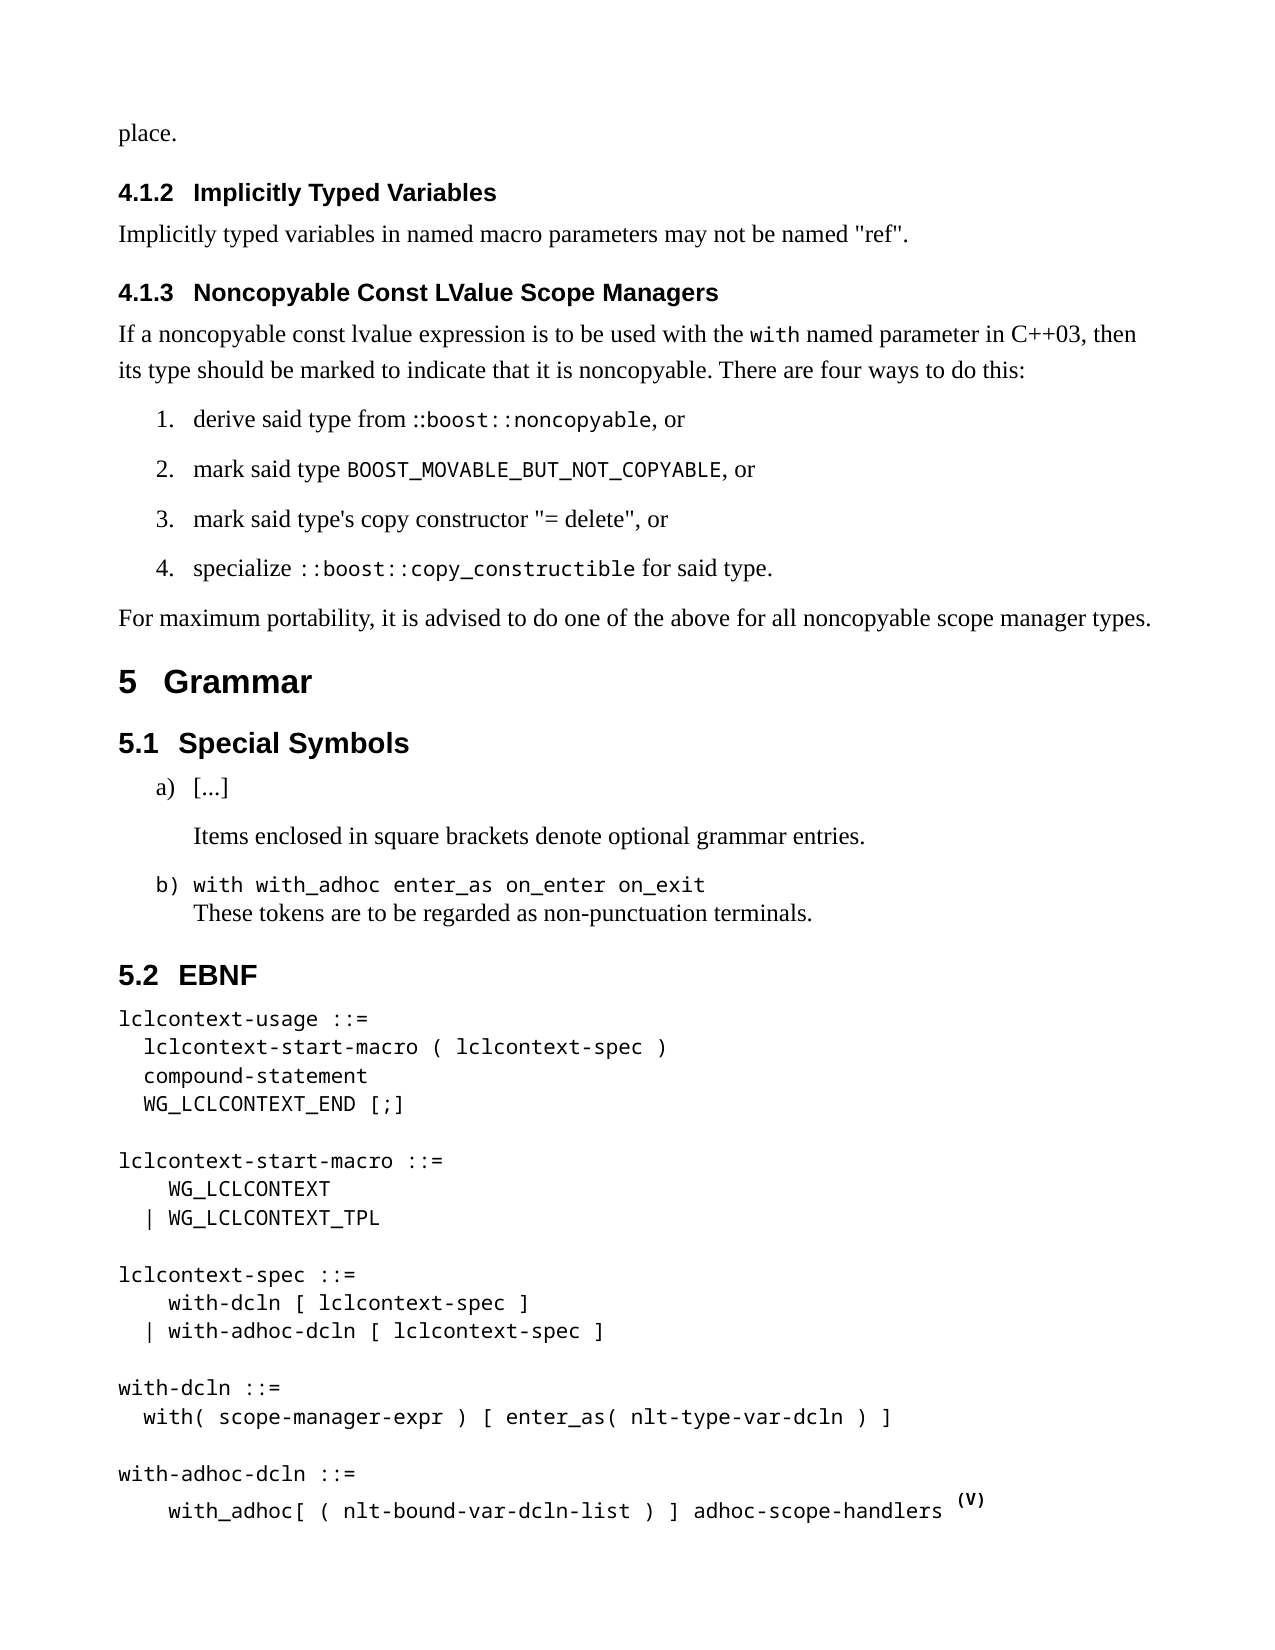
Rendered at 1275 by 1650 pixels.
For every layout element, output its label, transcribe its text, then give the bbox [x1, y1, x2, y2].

list Items enclosed in square brackets denote optional grammar entries. [156, 821, 1157, 849]
text WG_LCLCONTEXT_END [;] [118, 1089, 1157, 1118]
text with( scope-manager-expr ) [ enter_as( nlt-type-var-dcln ) ] [118, 1402, 1157, 1430]
subtitle EBNF [118, 958, 1157, 991]
text place. [118, 118, 1157, 147]
text compound-statement [118, 1061, 1157, 1089]
list [...] [156, 772, 1157, 801]
text lclcontext-spec ::= [118, 1260, 1157, 1288]
list specialize ::boost::copy_constructible for said type. [156, 553, 1157, 582]
subtitle Noncopyable Const LValue Scope Managers [118, 278, 1157, 307]
subtitle Special Symbols [118, 726, 1157, 759]
list with with_adhoc enter_as on_enter on_exit [156, 870, 1157, 898]
text with-dcln [ lclcontext-spec ] [118, 1288, 1157, 1317]
text Implicitly typed variables in named macro parameters may not be named "ref". [118, 219, 1157, 248]
text | with-adhoc-dcln [ lclcontext-spec ] [118, 1317, 1157, 1345]
text If a noncopyable const lvalue expression is to be used with the with named parameter in C++03, then its type should be marked to indicate that it is noncopyable. There are four ways to do this: [118, 319, 1157, 383]
text with-dcln ::= [118, 1373, 1157, 1402]
list These tokens are to be regarded as non-punctuation terminals. [156, 898, 1157, 927]
list derive said type from ::boost::noncopyable, or [156, 404, 1157, 433]
text lclcontext-start-macro ::= [118, 1146, 1157, 1174]
text | WG_LCLCONTEXT_TPL [118, 1203, 1157, 1231]
subtitle Implicitly Typed Variables [118, 178, 1157, 206]
text lclcontext-usage ::= [118, 1004, 1157, 1032]
text with-adhoc-dcln ::= [118, 1459, 1157, 1487]
text lclcontext-start-macro ( lclcontext-spec ) [118, 1032, 1157, 1061]
list mark said type BOOST_MOVABLE_BUT_NOT_COPYABLE, or [156, 454, 1157, 483]
text For maximum portability, it is advised to do one of the above for all noncopyable scope manager types. [118, 603, 1157, 631]
text with_adhoc[ ( nlt-bound-var-dcln-list ) ] adhoc-scope-handlers (V) [118, 1487, 1157, 1527]
list mark said type's copy constructor "= delete", or [156, 504, 1157, 532]
text WG_LCLCONTEXT [118, 1174, 1157, 1203]
subtitle Grammar [118, 662, 1157, 701]
